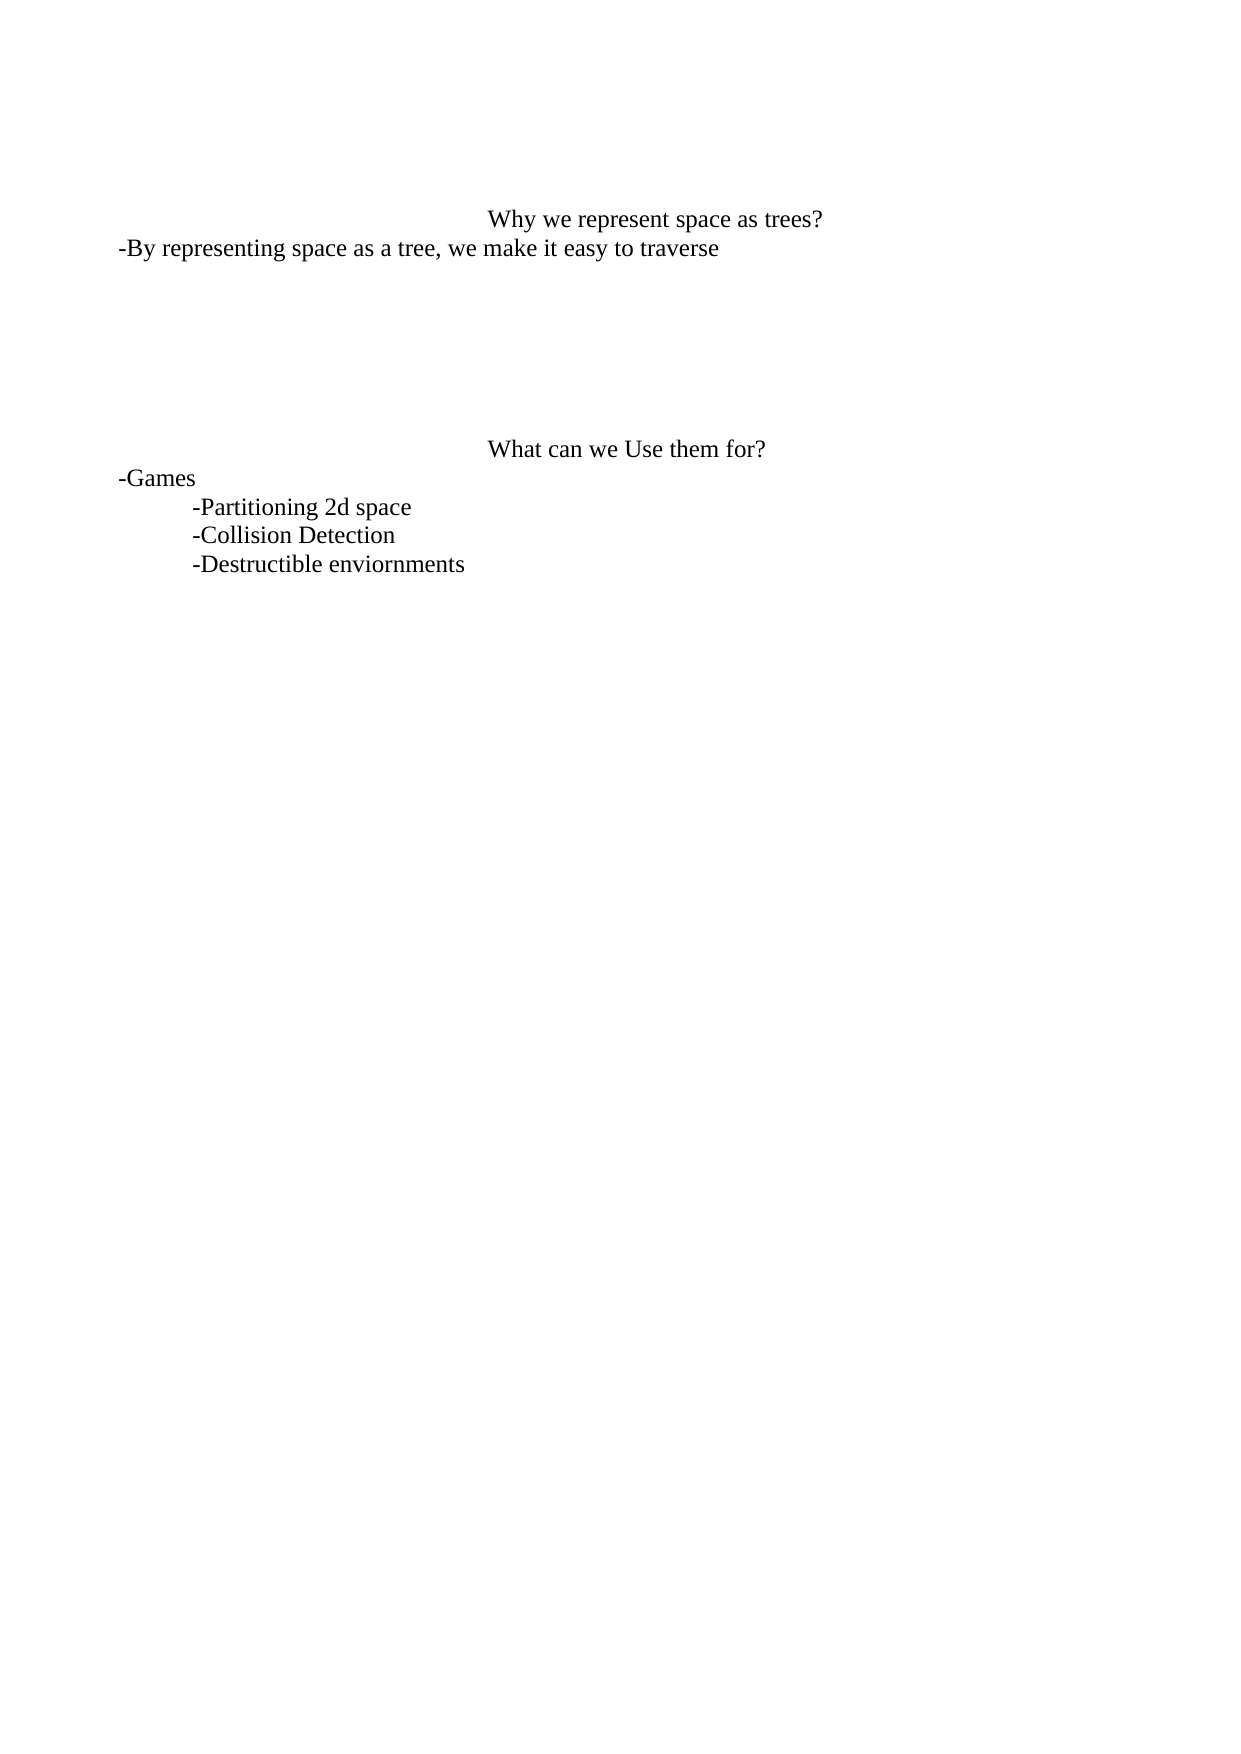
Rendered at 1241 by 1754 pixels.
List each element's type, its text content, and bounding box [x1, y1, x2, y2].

text Why we represent space as trees? [118, 204, 1122, 233]
text -By representing space as a tree, we make it easy to traverse [118, 233, 1122, 262]
text -Partitioning 2d space [118, 492, 1122, 521]
text What can we Use them for? [118, 434, 1122, 463]
text -Games [118, 463, 1122, 492]
text -Collision Detection [118, 521, 1122, 549]
text -Destructible enviornments [118, 549, 1122, 578]
